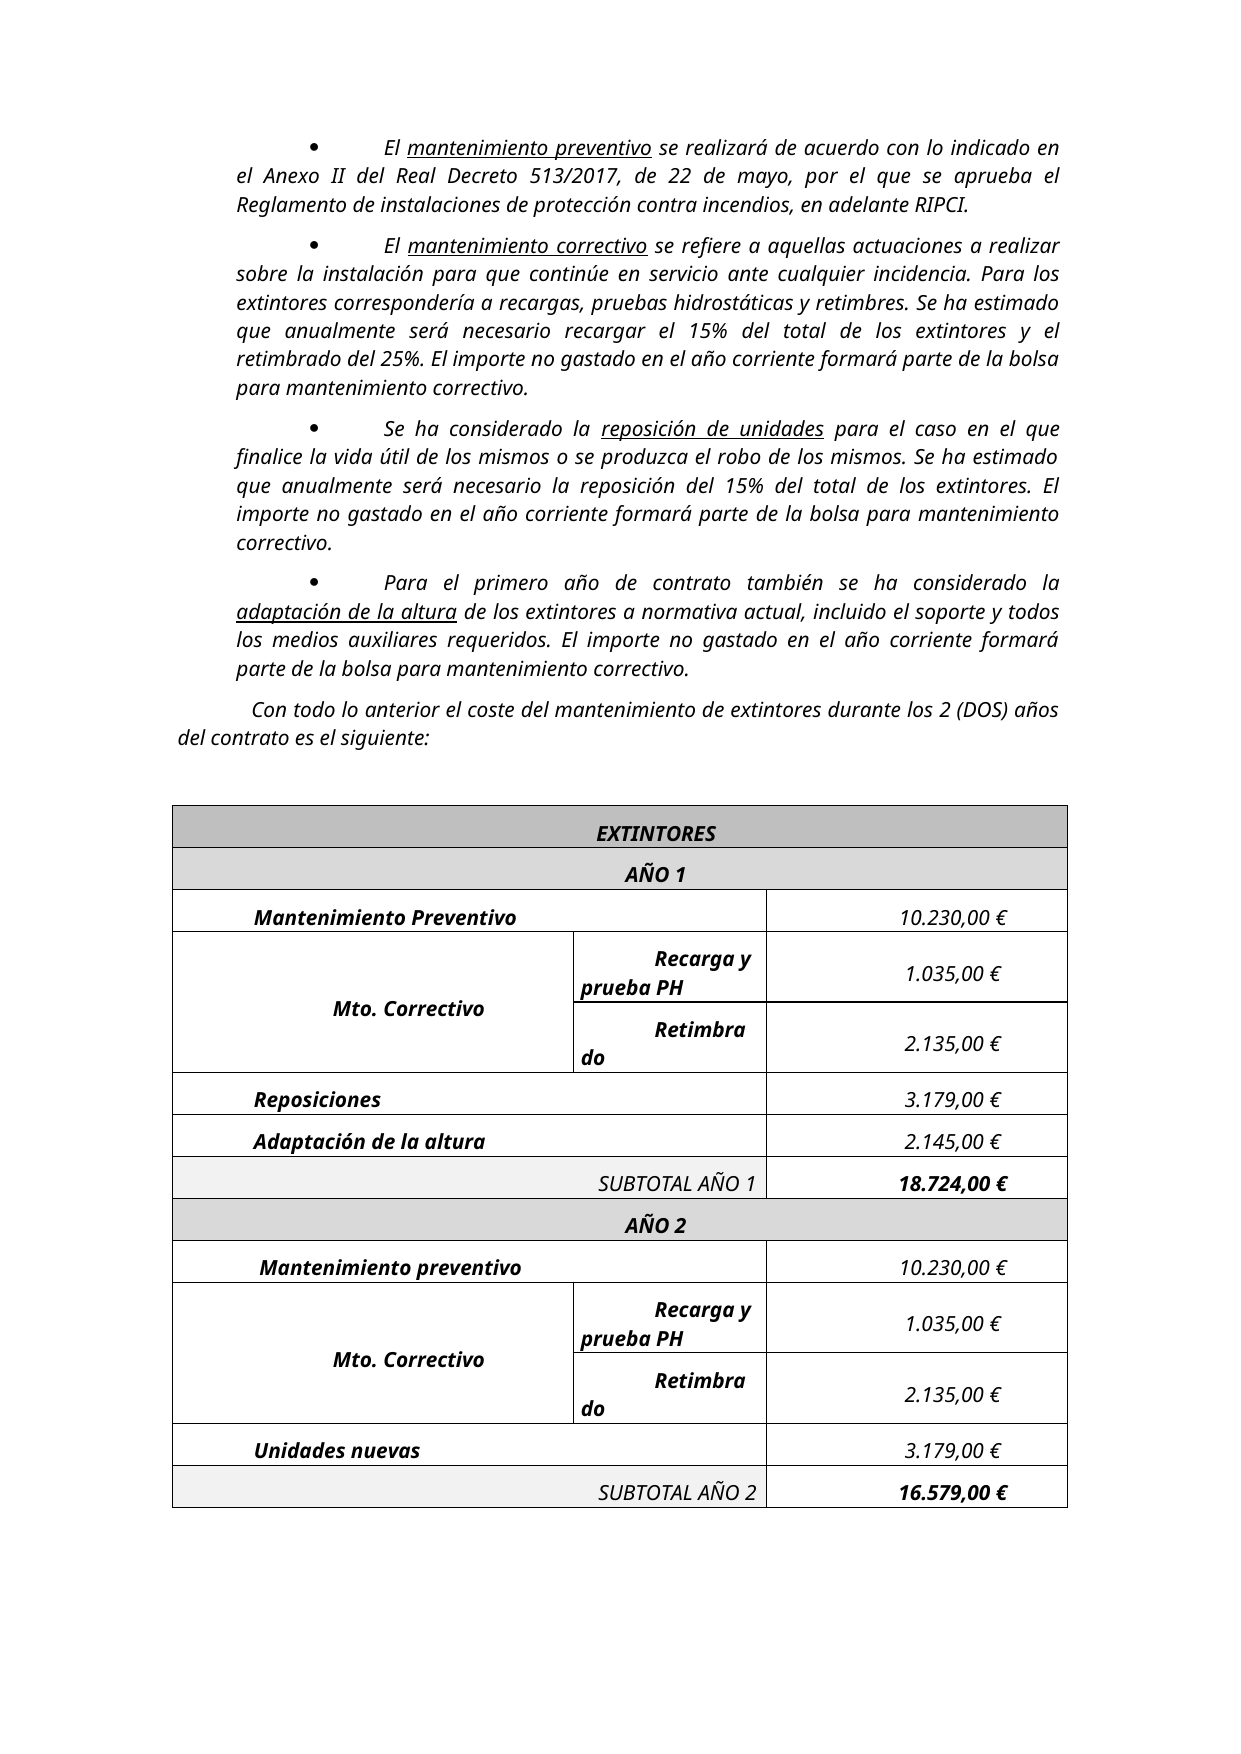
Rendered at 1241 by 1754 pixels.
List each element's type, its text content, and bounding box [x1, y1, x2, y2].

table_cell Mantenimiento preventivo [173, 1241, 766, 1282]
table_cell 16.579,00 € [767, 1466, 1067, 1507]
list El mantenimiento preventivo se realizará de acuerdo con lo indicado en el Anexo II del Real Decreto 513/2017, de 22 de mayo, por el que se aprueba el Reglamento de instalaciones de protección contra incendios, en adelante RIPCI. [236, 133, 1063, 218]
table_cell 3.179,00 € [767, 1424, 1067, 1464]
table_cell Mto. Correctivo [173, 932, 573, 1072]
list El mantenimiento correctivo se refiere a aquellas actuaciones a realizar sobre la instalación para que continúe en servicio ante cualquier incidencia. Para los extintores correspondería a recargas, pruebas hidrostáticas y retimbres. Se ha estimado que anualmente será necesario recargar el 15% del total de los extintores y el retimbrado del 25%. El importe no gastado en el año corriente formará parte de la bolsa para mantenimiento correctivo. [236, 231, 1063, 401]
table_cell Recarga y prueba PH [574, 1283, 766, 1352]
table_header EXTINTORES [173, 806, 1067, 847]
table_cell Recarga y prueba PH [574, 932, 766, 1001]
table_cell 2.135,00 € [767, 1353, 1067, 1423]
list Para el primero año de contrato también se ha considerado la adaptación de la altura de los extintores a normativa actual, incluido el soporte y todos los medios auxiliares requeridos. El importe no gastado en el año corriente formará parte de la bolsa para mantenimiento correctivo. [236, 568, 1063, 682]
list Se ha considerado la reposición de unidades para el caso en el que finalice la vida útil de los mismos o se produzca el robo de los mismos. Se ha estimado que anualmente será necesario la reposición del 15% del total de los extintores. El importe no gastado en el año corriente formará parte de la bolsa para mantenimiento correctivo. [236, 414, 1063, 556]
table_cell SUBTOTAL AÑO 2 [173, 1466, 766, 1507]
table_cell 10.230,00 € [767, 1241, 1067, 1282]
table_cell AÑO 2 [173, 1199, 1067, 1240]
table_cell AÑO 1 [173, 848, 1067, 889]
table_cell Mantenimiento Preventivo [173, 890, 766, 931]
table_cell Retimbrado [574, 1003, 766, 1072]
table_cell SUBTOTAL AÑO 1 [173, 1157, 766, 1198]
table_cell 1.035,00 € [767, 1283, 1067, 1352]
table_cell Retimbrado [574, 1353, 766, 1423]
table_cell 3.179,00 € [767, 1073, 1067, 1114]
table_cell Adaptación de la altura [173, 1115, 766, 1156]
table_cell 2.145,00 € [767, 1115, 1067, 1156]
table_cell Unidades nuevas [173, 1424, 766, 1464]
table_cell Reposiciones [173, 1073, 766, 1114]
table_cell 10.230,00 € [767, 890, 1067, 931]
table_cell 18.724,00 € [767, 1157, 1067, 1198]
table_cell 1.035,00 € [767, 932, 1067, 1001]
table_cell Mto. Correctivo [173, 1283, 573, 1423]
text Con todo lo anterior el coste del mantenimiento de extintores durante los 2 (DOS) años del contrato es el siguiente: [177, 695, 1063, 752]
table_cell 2.135,00 € [767, 1003, 1067, 1072]
